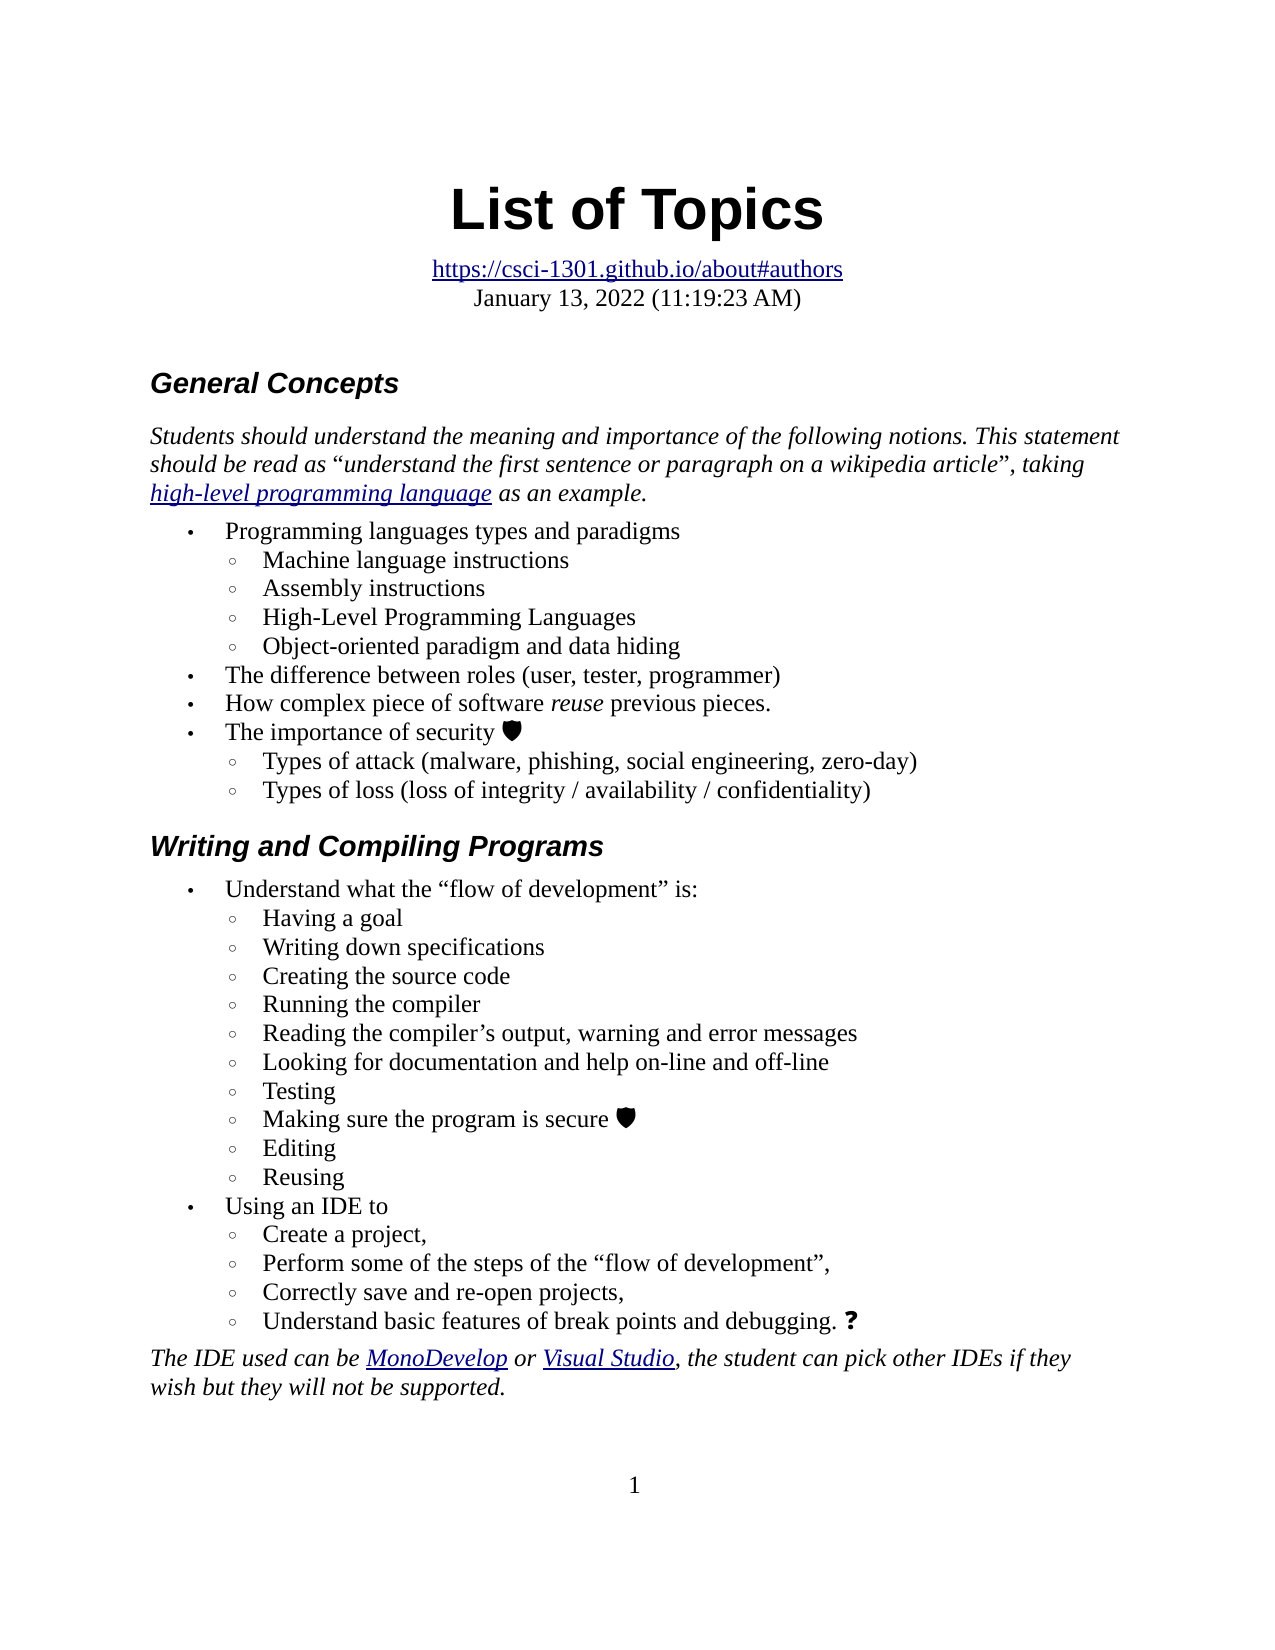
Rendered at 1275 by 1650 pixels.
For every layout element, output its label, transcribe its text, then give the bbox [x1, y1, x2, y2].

list How complex piece of software reuse previous pieces. [187, 688, 1125, 717]
text The IDE used can be MonoDevelop or Visual Studio, the student can pick other IDEs if they wish but they will not be supported. [150, 1343, 1125, 1401]
list Understand what the “flow of development” is: [187, 874, 1125, 903]
list Making sure the program is secure 🛡️ [225, 1104, 1125, 1133]
list Understand basic features of break points and debugging. ❓ [225, 1306, 1125, 1334]
subtitle General Concepts [150, 366, 1125, 399]
list Reusing [225, 1162, 1125, 1191]
list Types of loss (loss of integrity / availability / confidentiality) [225, 775, 1125, 803]
list Running the compiler [225, 989, 1125, 1018]
subtitle Writing and Compiling Programs [150, 828, 1125, 862]
list Object-oriented paradigm and data hiding [225, 631, 1125, 660]
list Writing down specifications [225, 932, 1125, 961]
list Machine language instructions [225, 545, 1125, 573]
list Looking for documentation and help on-line and off-line [225, 1047, 1125, 1076]
list Creating the source code [225, 961, 1125, 989]
list Programming languages types and paradigms [187, 516, 1125, 545]
text Students should understand the meaning and importance of the following notions. This statement should be read as “understand the first sentence or paragraph on a wikipedia article”, taking high-level programming language as an example. [150, 421, 1125, 507]
list Assembly instructions [225, 573, 1125, 602]
list High-Level Programming Languages [225, 602, 1125, 631]
list Editing [225, 1133, 1125, 1162]
list Types of attack (malware, phishing, social engineering, zero-day) [225, 746, 1125, 775]
list Using an IDE to [187, 1191, 1125, 1219]
list Correctly save and re-open projects, [225, 1277, 1125, 1306]
list The importance of security 🛡️ [187, 717, 1125, 746]
text January 13, 2022 (11:19:23 AM) [150, 283, 1125, 312]
list Perform some of the steps of the “flow of development”, [225, 1248, 1125, 1277]
list Testing [225, 1076, 1125, 1104]
title List of Topics [150, 175, 1125, 242]
list Create a project, [225, 1219, 1125, 1248]
text https://csci-1301.github.io/about#authors [150, 254, 1125, 283]
list Having a goal [225, 903, 1125, 932]
list Reading the compiler’s output, warning and error messages [225, 1018, 1125, 1047]
list The difference between roles (user, tester, programmer) [187, 660, 1125, 688]
